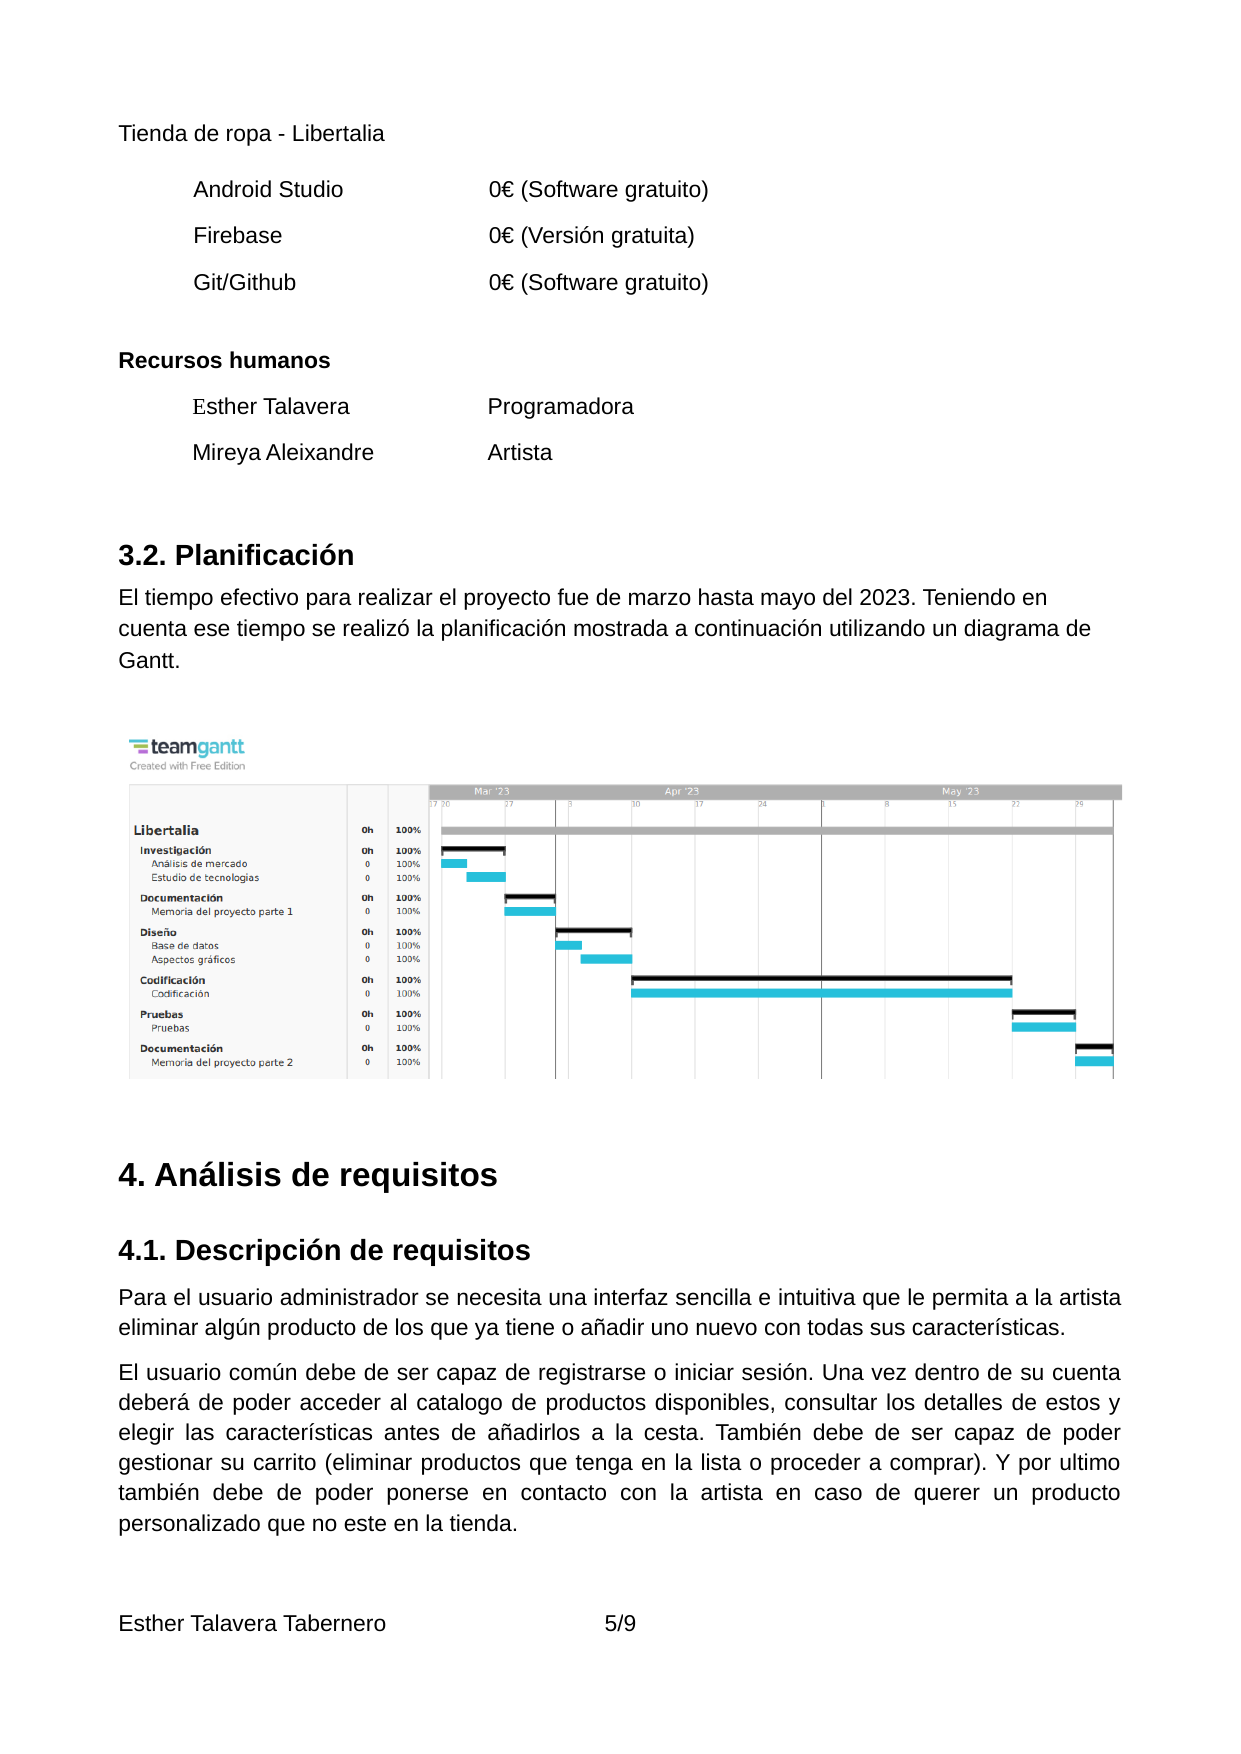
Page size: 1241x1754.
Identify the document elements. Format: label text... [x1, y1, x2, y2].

subtitle 4. Análisis de requisitos [118, 1155, 1122, 1193]
subtitle 3.2. Planificación [118, 538, 1122, 571]
text El usuario común debe de ser capaz de registrarse o iniciar sesión. Una vez dentro de su cuenta deberá de poder acceder al catalogo de productos disponibles, consultar los detalles de estos y elegir las características antes de añadirlos a la cesta. También debe de ser capaz de poder gestionar su carrito (eliminar productos que tenga en la lista o proceder a comprar). Y por ultimo también debe de poder ponerse en contacto con la artista en caso de querer un producto personalizado que no este en la tienda. [118, 1358, 1122, 1536]
list Android Studio 0€ (Software gratuito) [156, 176, 1122, 203]
text El tiempo efectivo para realizar el proyecto fue de marzo hasta mayo del 2023. Teniendo en cuenta ese tiempo se realizó la planificación mostrada a continuación utilizando un diagrama de Gantt. [118, 584, 1122, 673]
text Recursos humanos [118, 347, 1122, 373]
text Para el usuario administrador se necesita una interfaz sencilla e intuitiva que le permita a la artista eliminar algún producto de los que ya tiene o añadir uno nuevo con todas sus características. [118, 1283, 1122, 1340]
list Firebase 0€ (Versión gratuita) [156, 222, 1122, 249]
text Mireya Aleixandre Artista [118, 439, 1122, 465]
picture [118, 724, 1123, 1079]
text Esther Talavera Programadora [118, 393, 1122, 419]
list Git/Github 0€ (Software gratuito) [156, 269, 1122, 295]
subtitle 4.1. Descripción de requisitos [118, 1232, 1122, 1266]
